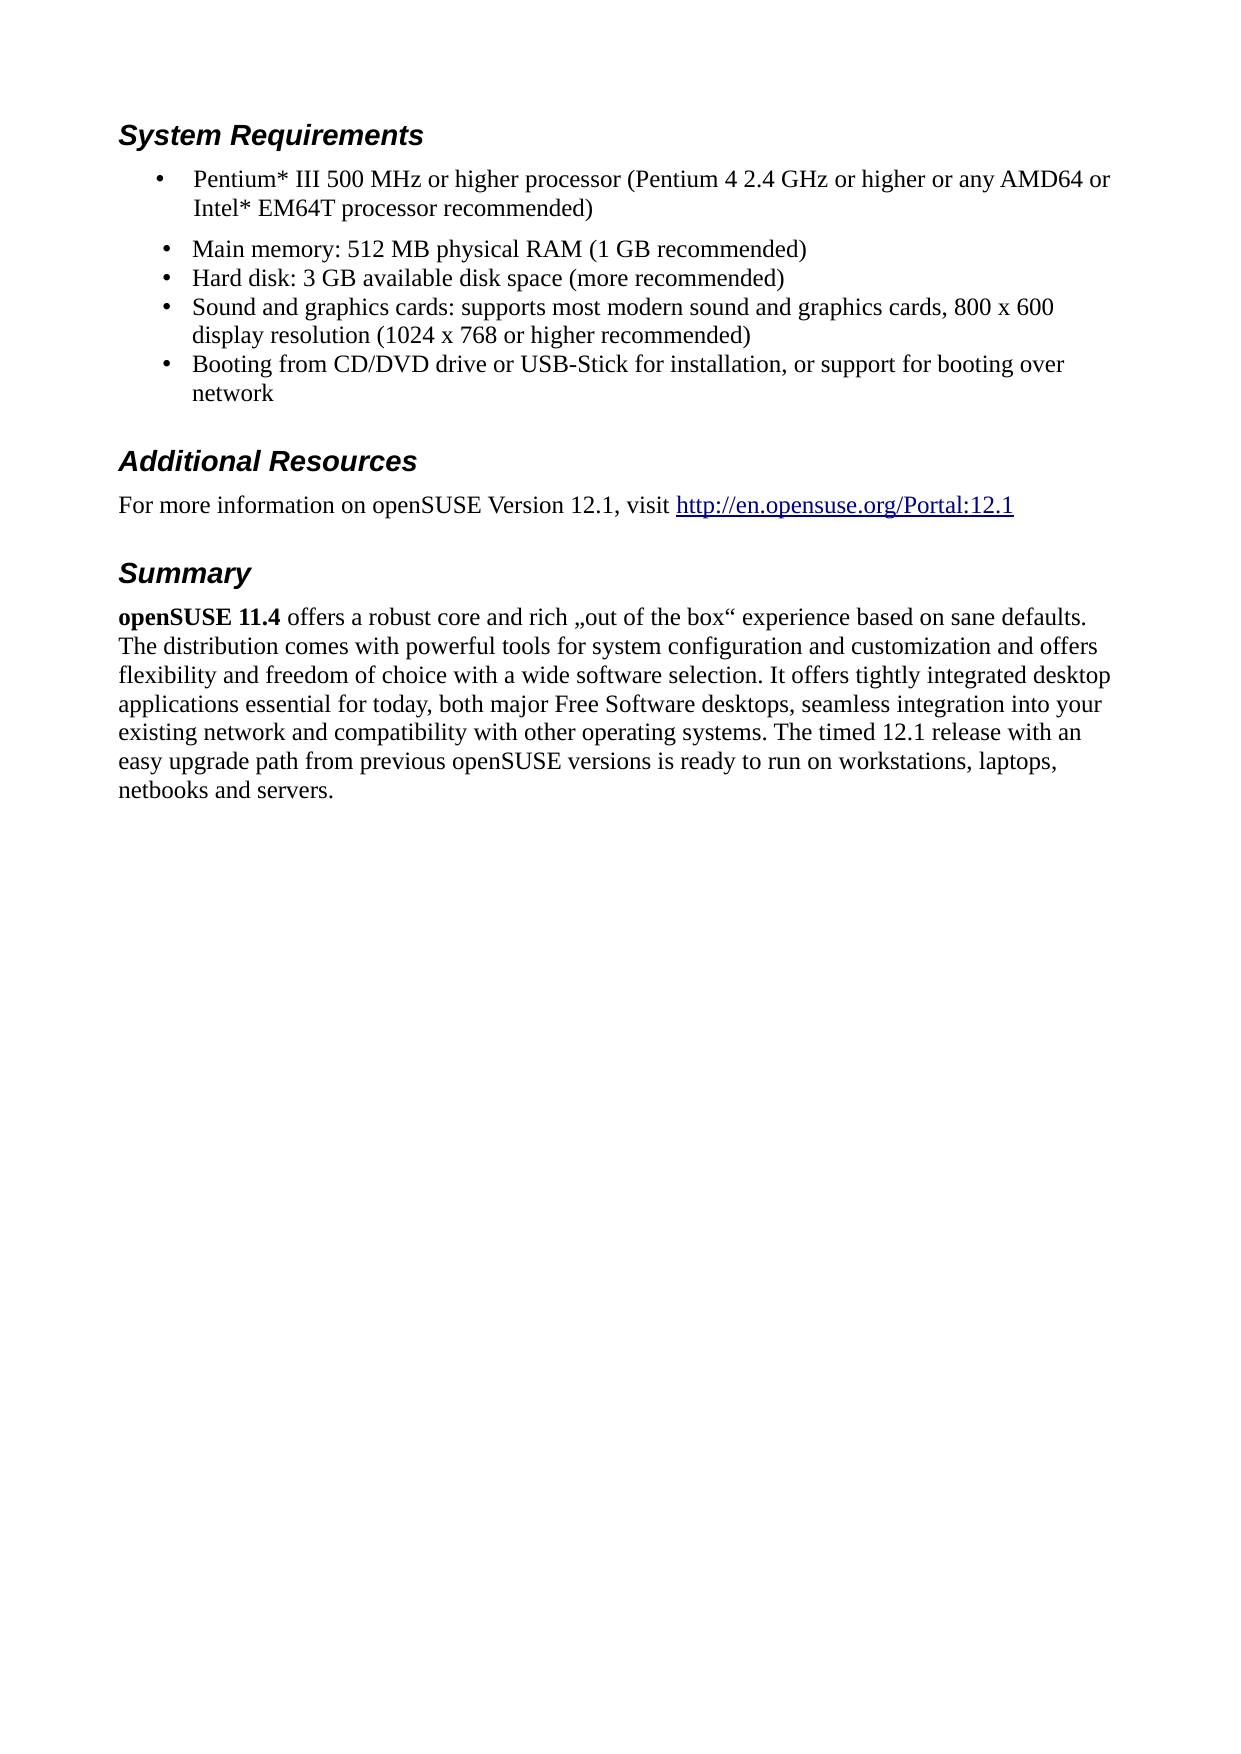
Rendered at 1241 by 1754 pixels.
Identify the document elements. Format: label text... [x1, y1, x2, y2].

list Hard disk: 3 GB available disk space (more recommended) [162, 263, 1122, 292]
text For more information on openSUSE Version 12.1, visit http://en.opensuse.org/Portal:12.1 [118, 490, 1122, 519]
list Sound and graphics cards: supports most modern sound and graphics cards, 800 x 600 display resolution (1024 x 768 or higher recommended) [162, 292, 1122, 349]
subtitle System Requirements [118, 118, 1122, 152]
subtitle Summary [118, 556, 1122, 590]
list Booting from CD/DVD drive or USB-Stick for installation, or support for booting over network [162, 349, 1122, 407]
list Pentium* III 500 MHz or higher processor (Pentium 4 2.4 GHz or higher or any AMD64 or Intel* EM64T processor recommended) [156, 164, 1122, 222]
subtitle Additional Resources [118, 444, 1122, 478]
text openSUSE 11.4 offers a robust core and rich „out of the box“ experience based on sane defaults. The distribution comes with powerful tools for system configuration and customization and offers flexibility and freedom of choice with a wide software selection. It offers tightly integrated desktop applications essential for today, both major Free Software desktops, seamless integration into your existing network and compatibility with other operating systems. The timed 12.1 release with an easy upgrade path from previous openSUSE versions is ready to run on workstations, laptops, netbooks and servers. [118, 602, 1122, 804]
list Main memory: 512 MB physical RAM (1 GB recommended) [162, 234, 1122, 263]
